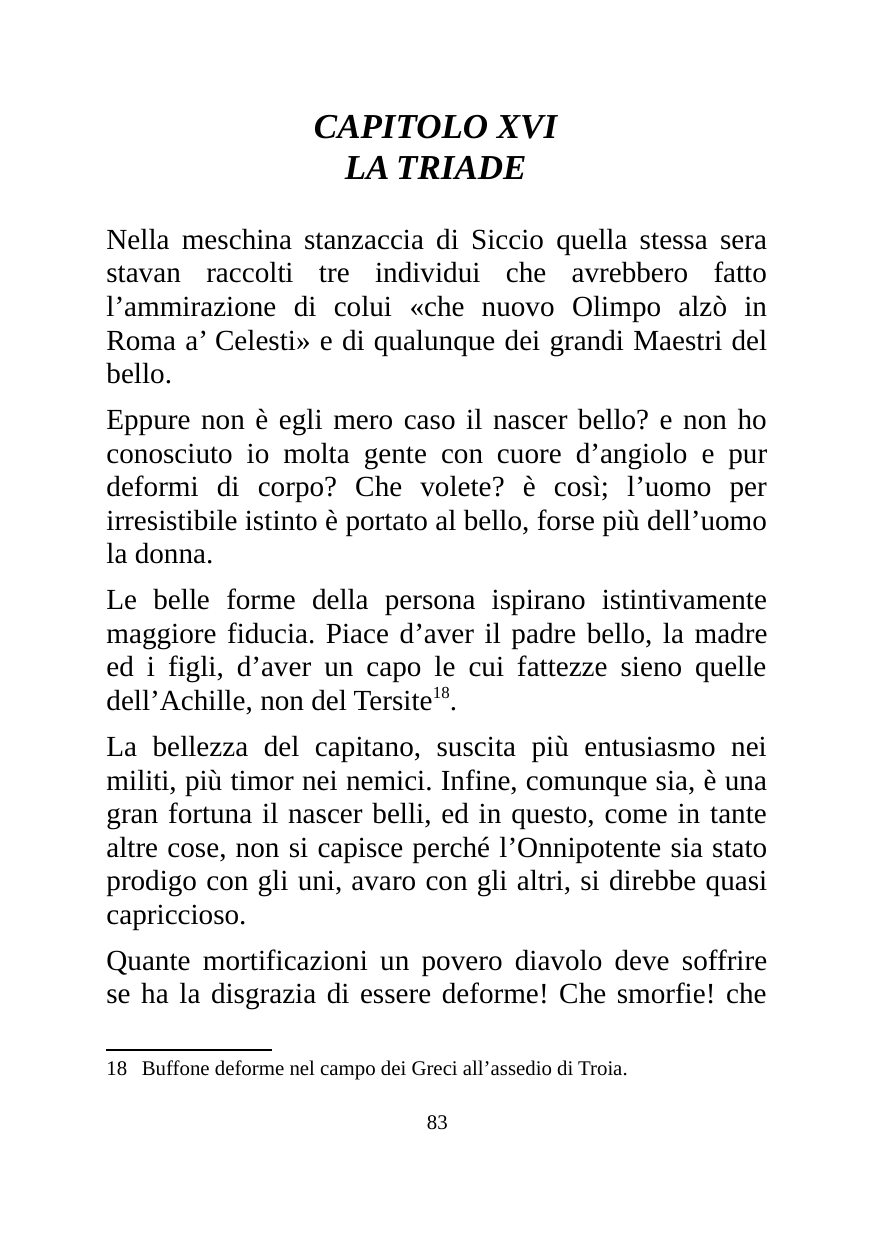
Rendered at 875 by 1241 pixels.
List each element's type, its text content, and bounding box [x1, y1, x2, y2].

text Le belle forme della persona ispirano istintivamente maggiore fiducia. Piace d’aver il padre bello, la madre ed i figli, d’aver un capo le cui fattezze sieno quelle dell’Achille, non del Tersite. [106, 582, 768, 717]
text Buffone deforme nel campo dei Greci all’assedio di Troia. [106, 1056, 768, 1080]
text Nella meschina stanzaccia di Siccio quella stessa sera stavan raccolti tre individui che avrebbero fatto l’ammirazione di colui «che nuovo Olimpo alzò in Roma a’ Celesti» e di qualunque dei grandi Maestri del bello. [106, 222, 768, 390]
text La bellezza del capitano, suscita più entusiasmo nei militi, più timor nei nemici. Infine, comunque sia, è una gran fortuna il nascer belli, ed in questo, come in tante altre cose, non si capisce perché l’Onnipotente sia stato prodigo con gli uni, avaro con gli altri, si direbbe quasi capriccioso. [106, 729, 768, 930]
subtitle CAPITOLO XVI LA TRIADE [106, 106, 768, 187]
text Eppure non è egli mero caso il nascer bello? e non ho conosciuto io molta gente con cuore d’angiolo e pur deformi di corpo? Che volete? è così; l’uomo per irresistibile istinto è portato al bello, forse più dell’uomo la donna. [106, 402, 768, 570]
text Quante mortificazioni un povero diavolo deve soffrire se ha la disgrazia di essere deforme! Che smorfie! che [106, 943, 768, 1010]
